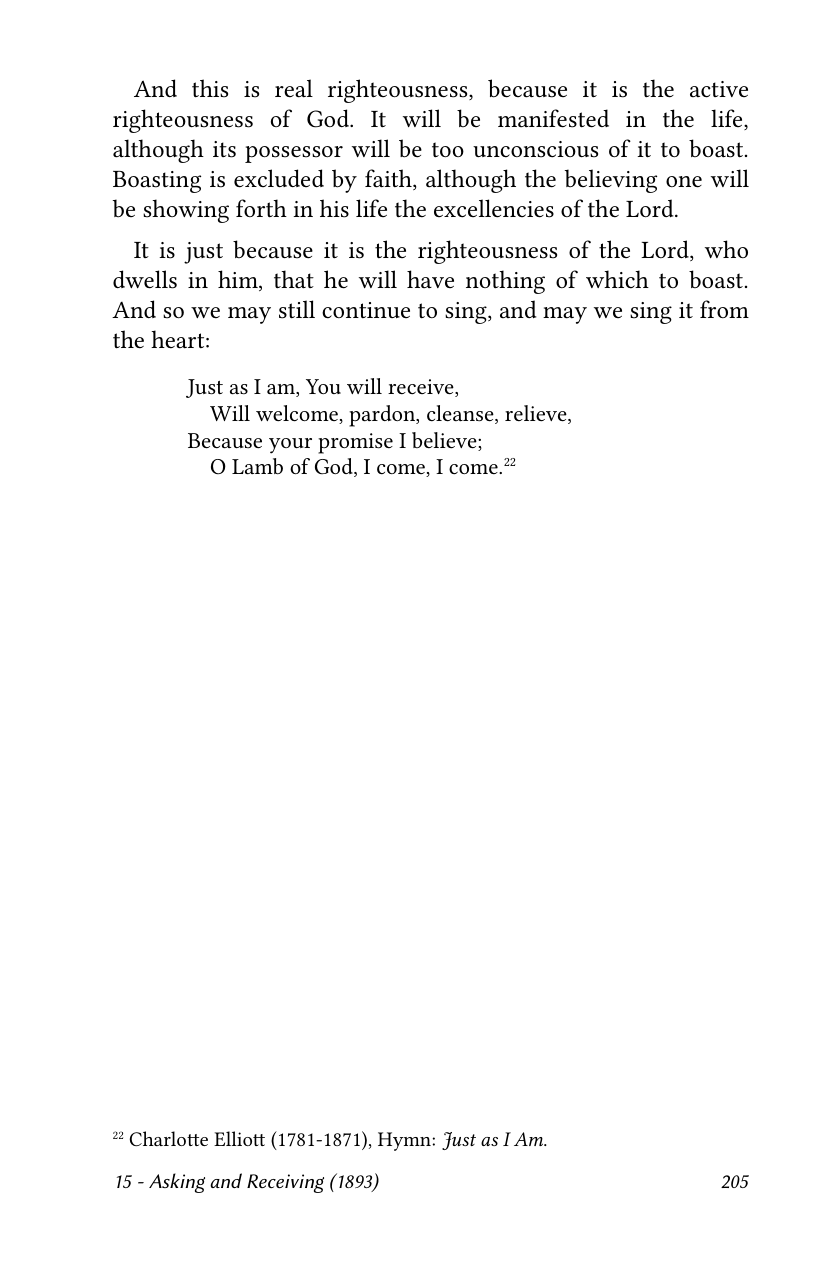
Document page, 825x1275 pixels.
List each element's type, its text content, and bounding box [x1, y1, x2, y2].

text Because your promise I believe; [187, 427, 750, 454]
text It is just because it is the righteousness of the Lord, who dwells in him, that he will have nothing of which to boast. And so we may still continue to sing, and may we sing it from the heart: [112, 237, 750, 355]
text Charlotte Elliott (1781-1871), Hymn: Just as I Am. [112, 1128, 750, 1152]
text O Lamb of God, I come, I come. [187, 454, 750, 480]
text Just as I am, You will receive, [187, 374, 750, 400]
text And this is real righteousness, because it is the active righteousness of God. It will be manifested in the life, although its possessor will be too unconscious of it to boast. Boasting is excluded by faith, although the believing one will be showing forth in his life the excellencies of the Lord. [112, 75, 750, 223]
text Will welcome, pardon, cleanse, relieve, [187, 401, 750, 427]
